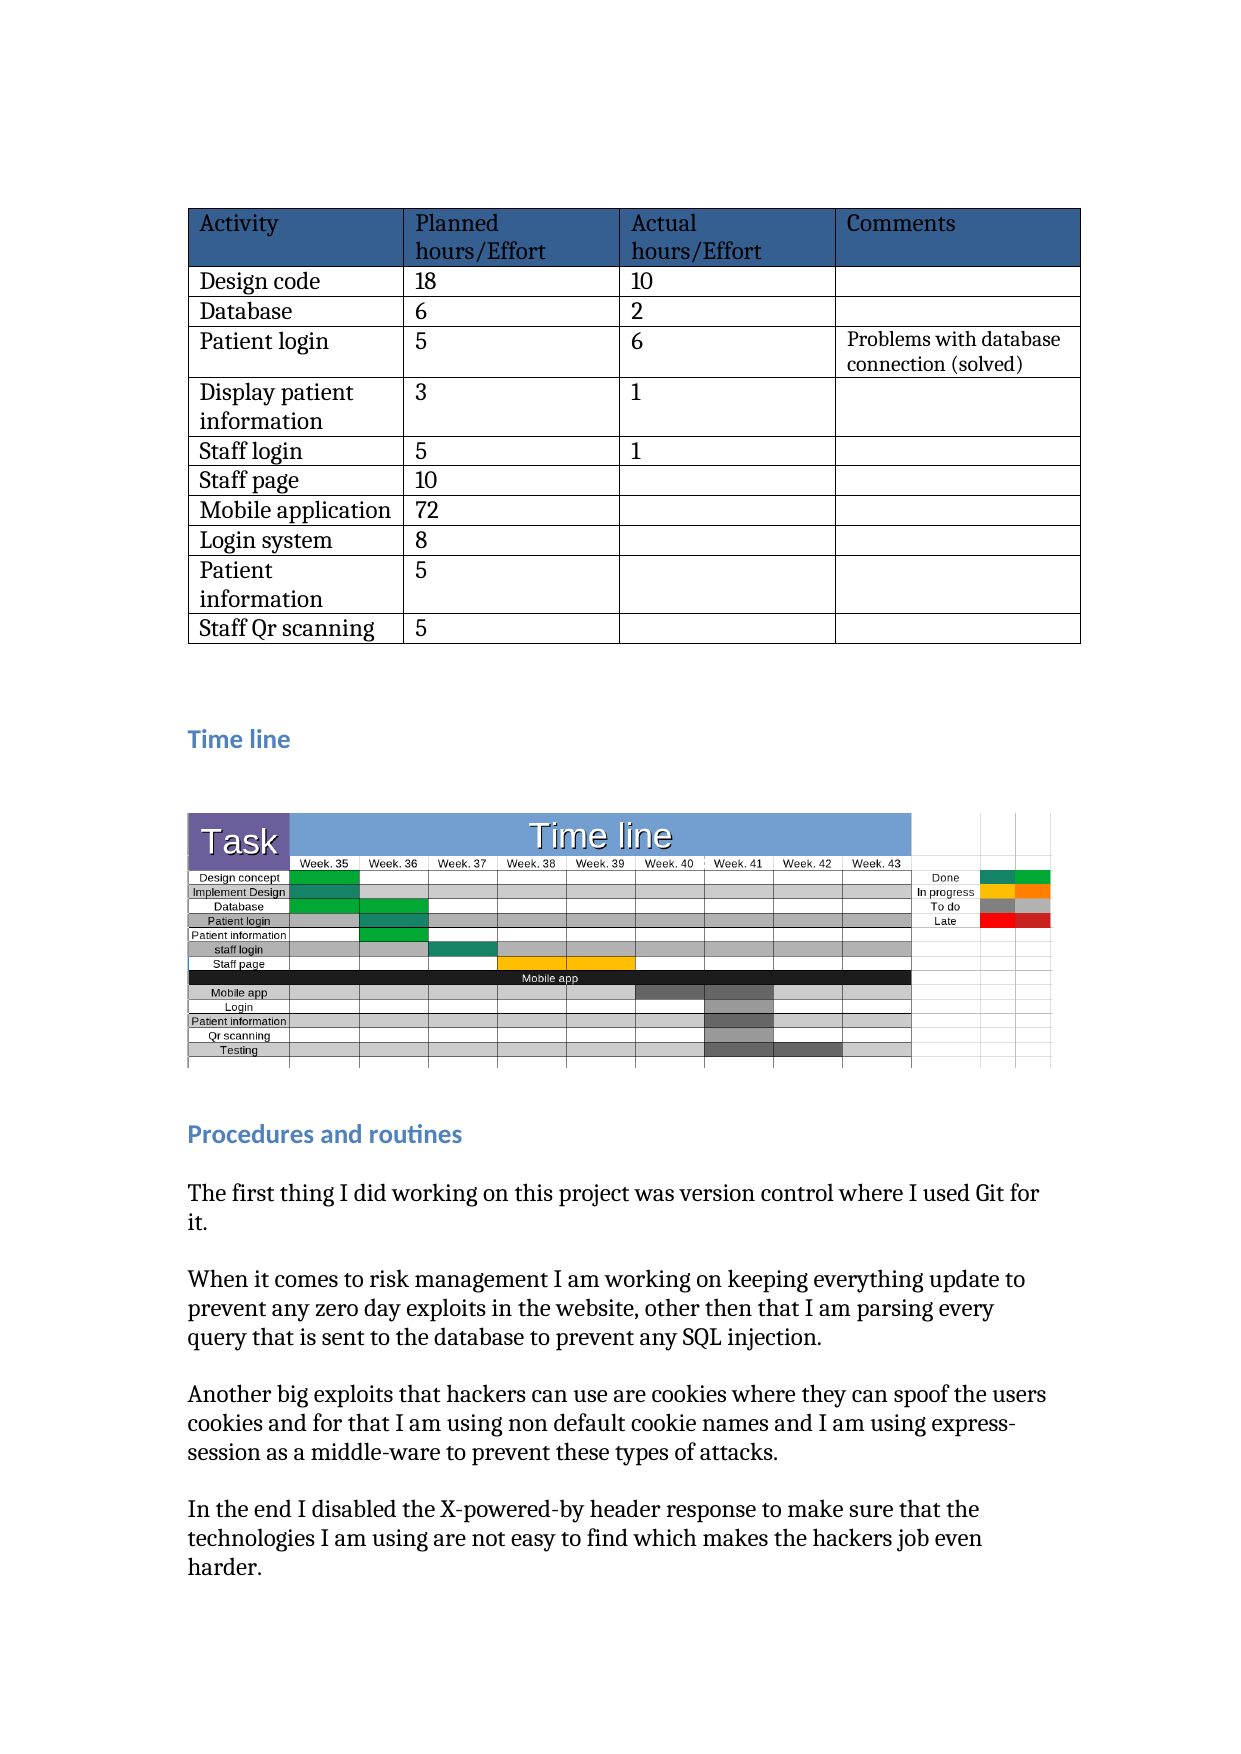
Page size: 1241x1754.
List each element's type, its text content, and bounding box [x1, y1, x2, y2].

text In the end I disabled the X-powered-by header response to make sure that the technologies I am using are not easy to find which makes the hackers job even harder. [187, 1495, 1053, 1581]
table_cell [620, 614, 835, 643]
table_cell Staff Qr scanning [189, 614, 403, 643]
table_cell [836, 437, 1080, 465]
table_header Comments [836, 209, 1080, 266]
table_cell [836, 614, 1080, 643]
table_cell Mobile application [189, 496, 403, 525]
subtitle Procedures and routines [187, 1117, 1053, 1150]
table_cell 5 [404, 614, 619, 643]
table_cell 1 [620, 378, 835, 436]
table_cell 10 [404, 466, 619, 495]
table_cell 2 [620, 297, 835, 326]
table_cell 1 [620, 437, 835, 465]
table_cell Design code [189, 267, 403, 296]
table_cell [836, 466, 1080, 495]
table_cell Display patient information [189, 378, 403, 436]
table_cell 10 [620, 267, 835, 296]
table_cell Staff login [189, 437, 403, 465]
subtitle Time line [187, 722, 1053, 756]
table_cell [620, 496, 835, 525]
table_cell 72 [404, 496, 619, 525]
table_cell [620, 526, 835, 555]
table_cell 18 [404, 267, 619, 296]
text When it comes to risk management I am working on keeping everything update to prevent any zero day exploits in the website, other then that I am parsing every query that is sent to the database to prevent any SQL injection. [187, 1265, 1053, 1351]
table_cell Patient information [189, 556, 403, 613]
table_cell 6 [404, 297, 619, 326]
table_cell [836, 297, 1080, 326]
table_cell Login system [189, 526, 403, 555]
table_cell 3 [404, 378, 619, 436]
table_cell 5 [404, 437, 619, 465]
table_cell Staff page [189, 466, 403, 495]
table_cell Problems with database connection (solved) [836, 327, 1080, 377]
table_cell [836, 556, 1080, 613]
table_cell [836, 526, 1080, 555]
picture [187, 813, 1053, 1068]
table_cell [620, 556, 835, 613]
text Another big exploits that hackers can use are cookies where they can spoof the users cookies and for that I am using non default cookie names and I am using express-session as a middle-ware to prevent these types of attacks. [187, 1380, 1053, 1466]
table_header Planned hours/Effort [404, 209, 619, 266]
table_cell [620, 466, 835, 495]
table_cell Patient login [189, 327, 403, 377]
table_cell 8 [404, 526, 619, 555]
table_cell 6 [620, 327, 835, 377]
table_cell 5 [404, 327, 619, 377]
table_header Actual hours/Effort [620, 209, 835, 266]
table_cell [836, 378, 1080, 436]
table_cell [836, 496, 1080, 525]
table_cell 5 [404, 556, 619, 613]
table_cell Database [189, 297, 403, 326]
table_cell [836, 267, 1080, 296]
table_header Activity [189, 209, 403, 266]
text The first thing I did working on this project was version control where I used Git for it. [187, 1179, 1053, 1236]
